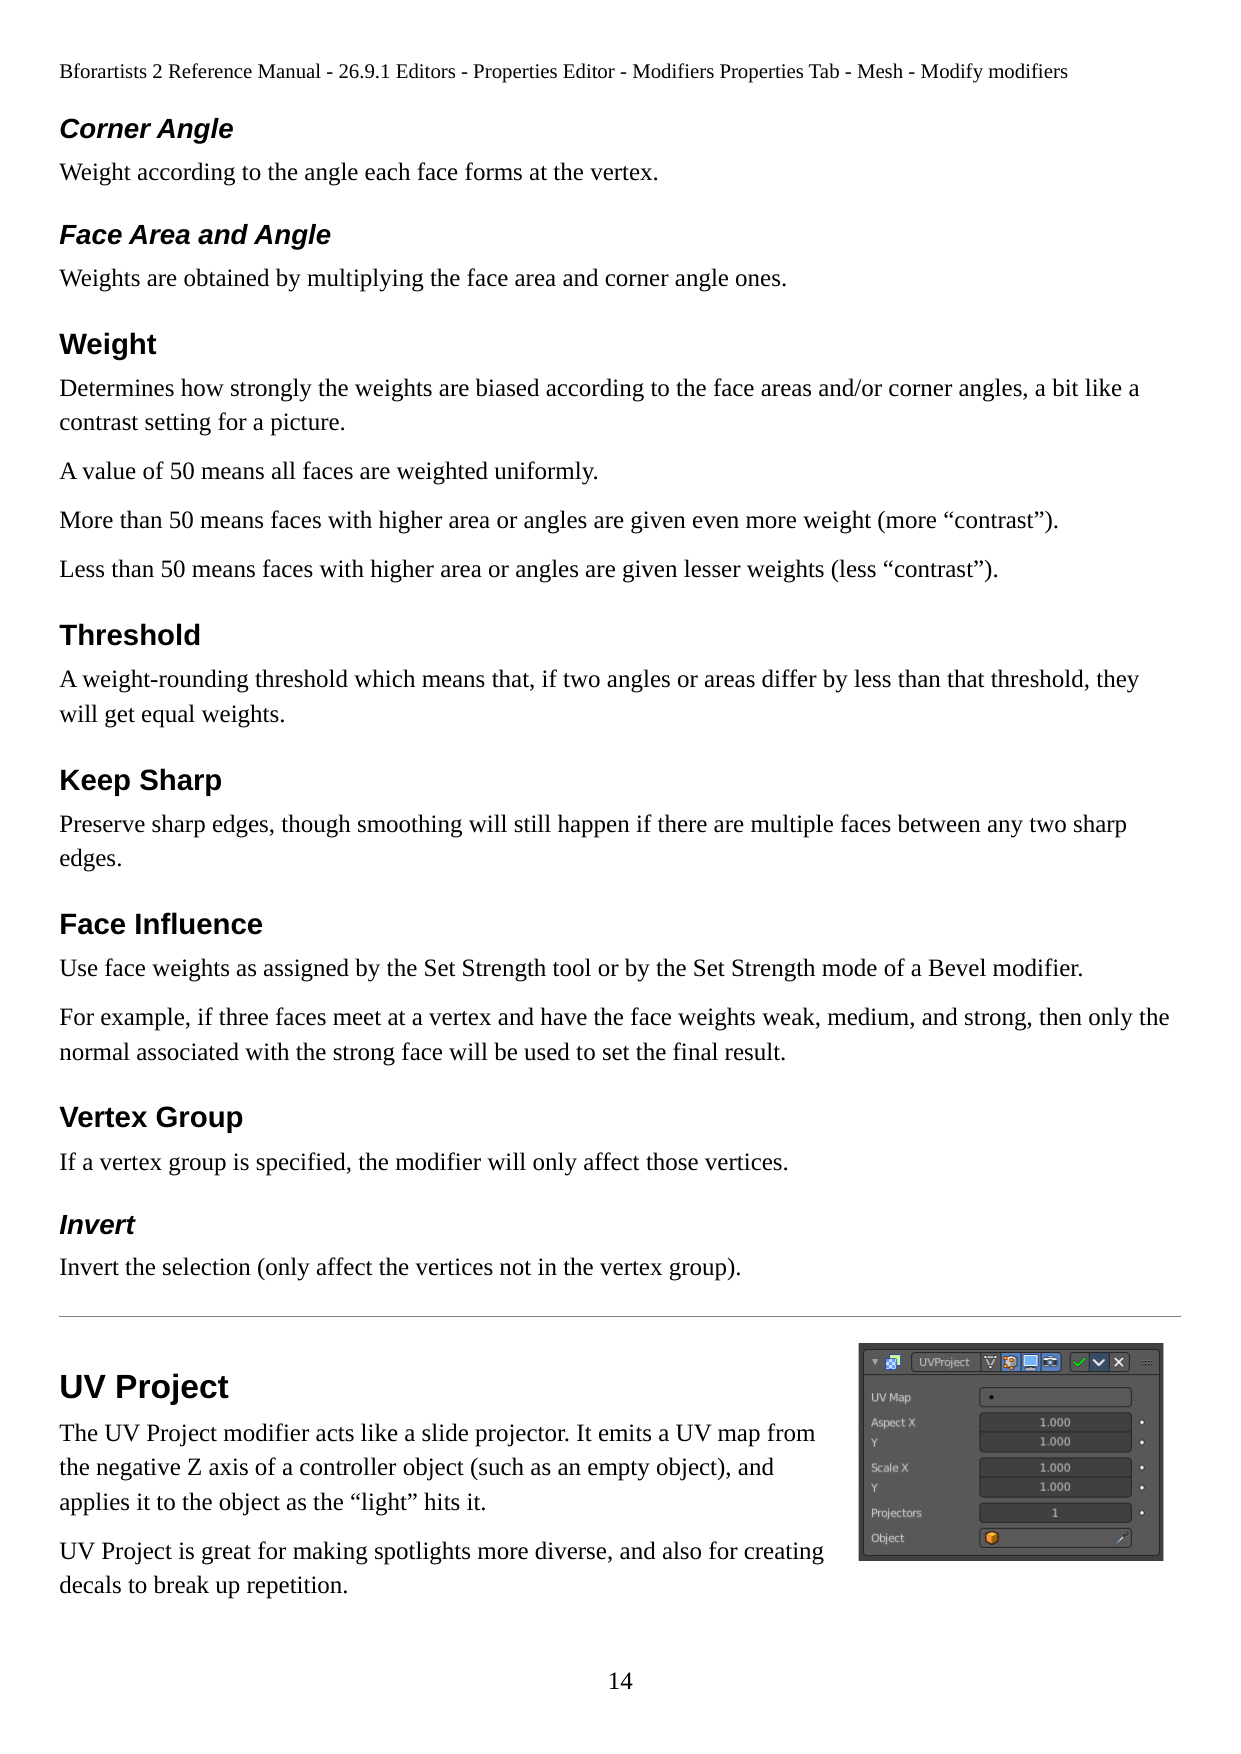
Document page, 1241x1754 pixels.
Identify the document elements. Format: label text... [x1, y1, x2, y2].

text Weight according to the angle each face forms at the vertex. [59, 157, 1181, 186]
text Less than 50 means faces with higher area or angles are given lesser weights (less “contrast”). [59, 554, 1181, 583]
text More than 50 means faces with higher area or angles are given even more weight (more “contrast”). [59, 505, 1181, 534]
text Weights are obtained by multiplying the face area and corner angle ones. [59, 263, 1181, 292]
subtitle Corner Angle [59, 113, 1181, 144]
subtitle Weight [59, 327, 1181, 360]
subtitle UV Project [59, 1367, 858, 1405]
text If a vertex group is specified, the modifier will only affect those vertices. [59, 1147, 1181, 1175]
text For example, if three faces meet at a vertex and have the face weights weak, medium, and strong, then only the normal associated with the strong face will be used to set the final result. [59, 1002, 1181, 1065]
picture [858, 1343, 1164, 1561]
subtitle Threshold [59, 618, 1181, 652]
text Invert the selection (only affect the vertices not in the vertex group). [59, 1252, 1181, 1281]
text Determines how strongly the weights are biased according to the face areas and/or corner angles, a bit like a contrast setting for a picture. [59, 373, 1181, 436]
subtitle Invert [59, 1208, 1181, 1240]
text Use face weights as assigned by the Set Strength tool or by the Set Strength mode of a Bevel modifier. [59, 953, 1181, 982]
subtitle Face Influence [59, 907, 1181, 941]
text A weight-rounding threshold which means that, if two angles or areas differ by less than that threshold, they will get equal weights. [59, 664, 1181, 728]
text The UV Project modifier acts like a slide projector. It emits a UV map from the negative Z axis of a controller object (such as an empty object), and applies it to the object as the “light” hits it. [59, 1418, 858, 1515]
subtitle Vertex Group [59, 1100, 1181, 1134]
subtitle Keep Sharp [59, 762, 1181, 796]
subtitle Face Area and Angle [59, 218, 1181, 250]
text A value of 50 means all faces are weighted uniformly. [59, 456, 1181, 485]
subtitle [1164, 1367, 1181, 1405]
text Preserve sharp edges, though smoothing will still happen if there are multiple faces between any two sharp edges. [59, 809, 1181, 872]
text UV Project is great for making spotlights more diverse, and also for creating decals to break up repetition. [59, 1536, 1181, 1599]
